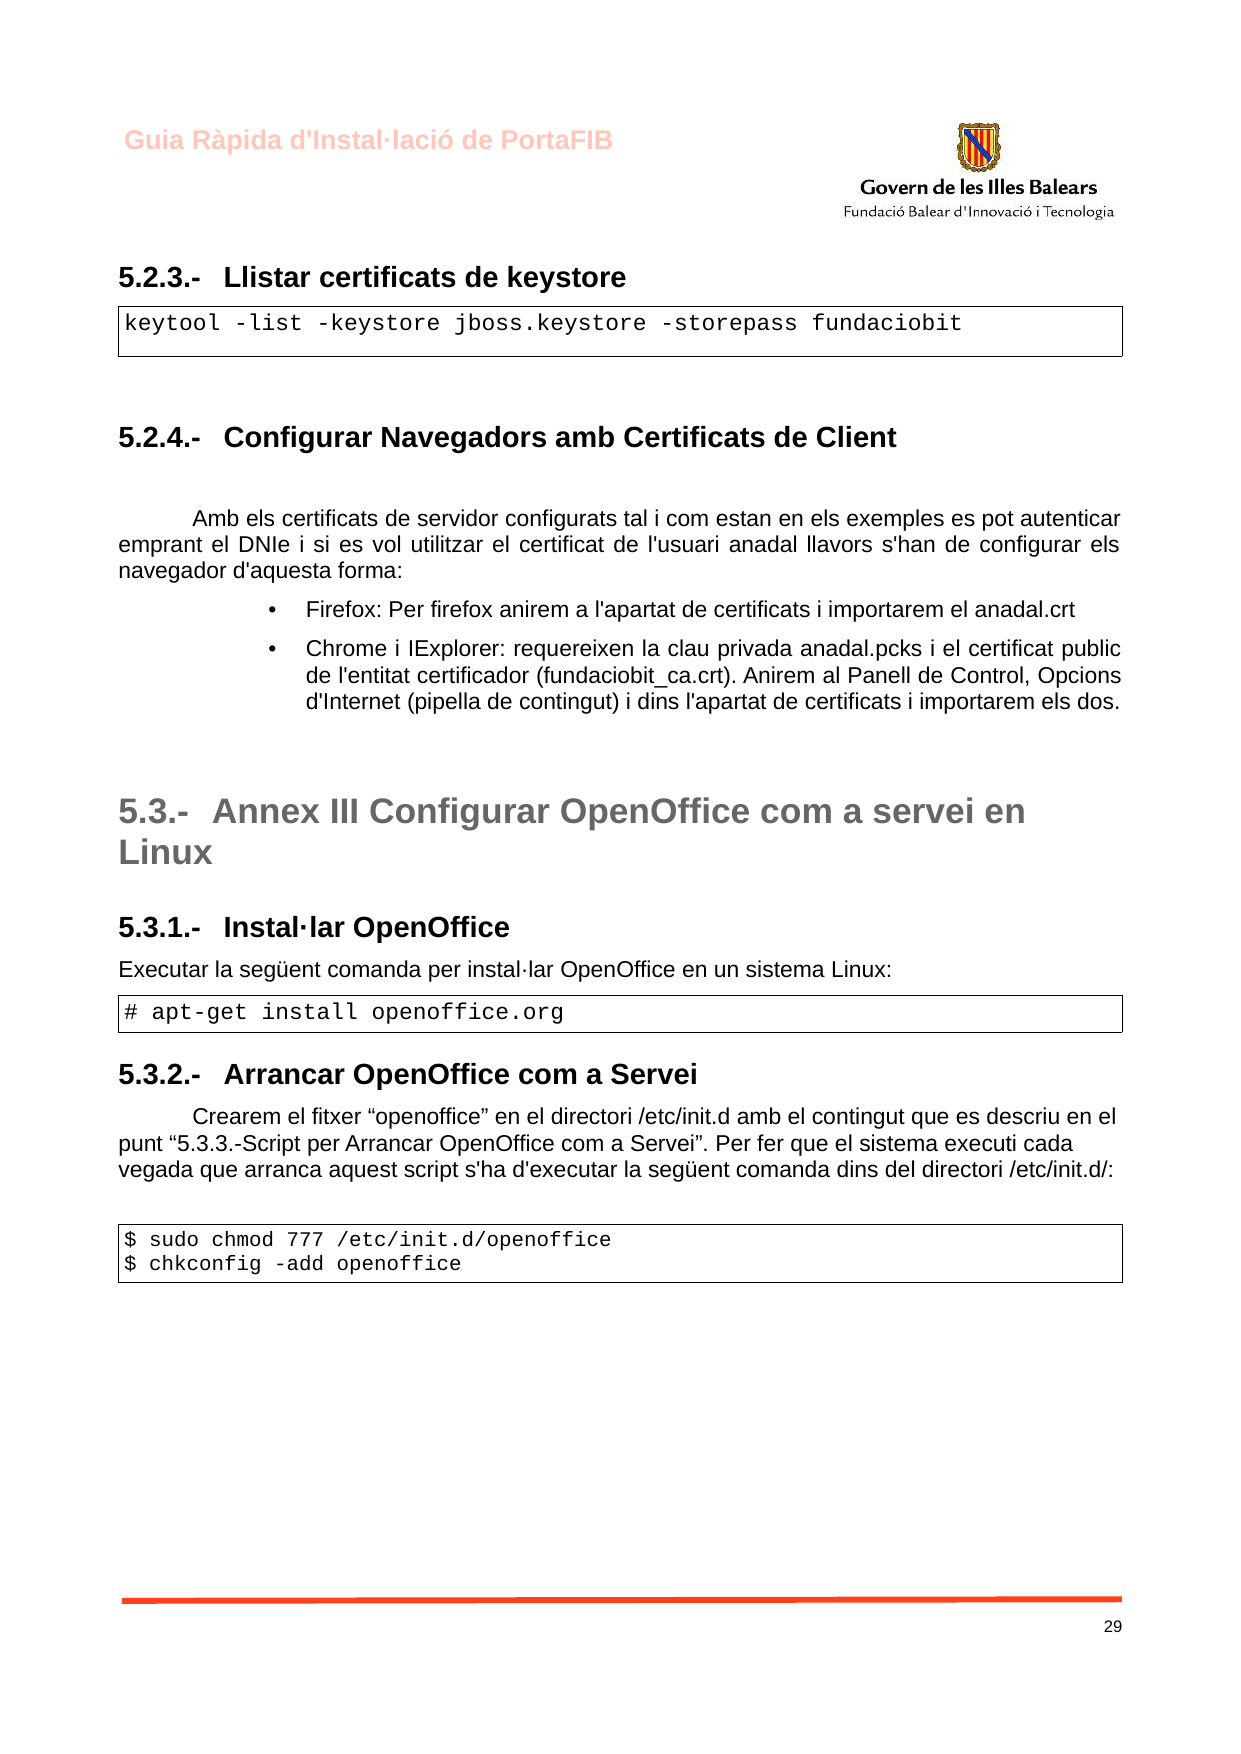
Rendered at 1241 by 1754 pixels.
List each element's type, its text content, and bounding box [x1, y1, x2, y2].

table_header # apt-get install openoffice.org [119, 996, 1122, 1032]
text Crearem el fitxer “openoffice” en el directori /etc/init.d amb el contingut que es descriu en el punt “5.3.3.-Script per Arrancar OpenOffice com a Servei”. Per fer que el sistema executi cada vegada que arranca aquest script s'ha d'executar la següent comanda dins del directori /etc/init.d/: [118, 1103, 1122, 1182]
table_header keytool -list -keystore jboss.keystore -storepass fundaciobit [119, 307, 1122, 356]
picture [840, 123, 1117, 220]
subtitle Arrancar OpenOffice com a Servei [118, 1057, 1122, 1091]
subtitle Configurar Navegadors amb Certificats de Client [118, 420, 1122, 453]
list Firefox: Per firefox anirem a l'apartat de certificats i importarem el anadal.crt [268, 596, 1122, 623]
subtitle Llistar certificats de keystore [118, 260, 1122, 293]
text Amb els certificats de servidor configurats tal i com estan en els exemples es pot autenticar emprant el DNIe i si es vol utilitzar el certificat de l'usuari anadal llavors s'han de configurar els navegador d'aquesta forma: [118, 505, 1122, 584]
text Executar la següent comanda per instal·lar OpenOffice en un sistema Linux: [118, 956, 1122, 982]
subtitle Instal·lar OpenOffice [118, 909, 1122, 943]
subtitle Annex III Configurar OpenOffice com a servei en Linux [118, 791, 1122, 872]
table_header $ sudo chmod 777 /etc/init.d/openoffice $ chkconfig -add openoffice [119, 1225, 1122, 1282]
list Chrome i IExplorer: requereixen la clau privada anadal.pcks i el certificat public de l'entitat certificador (fundaciobit_ca.crt). Anirem al Panell de Control, Opcions d'Internet (pipella de contingut) i dins l'apartat de certificats i importarem els dos. [268, 635, 1122, 714]
